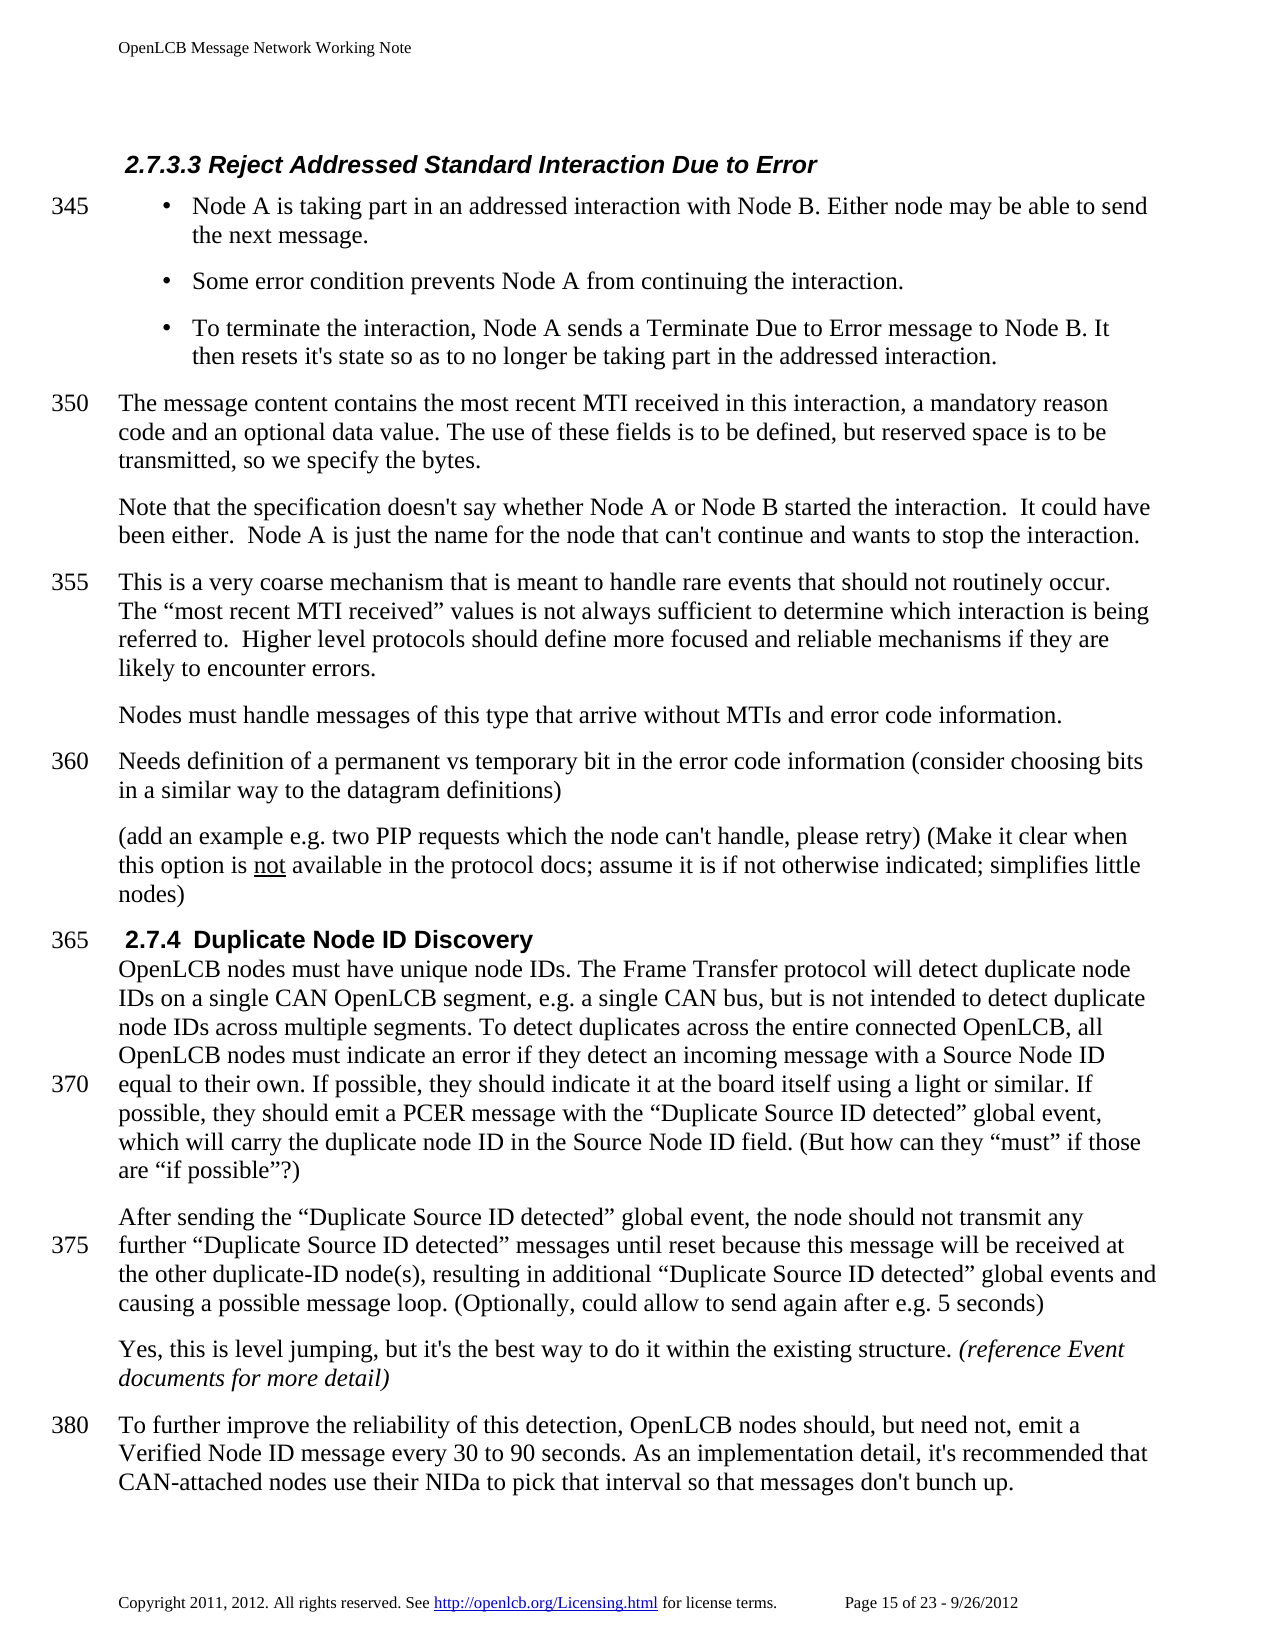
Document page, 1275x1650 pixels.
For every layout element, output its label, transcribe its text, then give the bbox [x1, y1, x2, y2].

list To terminate the interaction, Node A sends a Terminate Due to Error message to Node B. It then resets it's state so as to no longer be taking part in the addressed interaction. [162, 313, 1157, 370]
list Some error condition prevents Node A from continuing the interaction. [162, 266, 1157, 295]
subtitle Reject Addressed Standard Interaction Due to Error [118, 150, 1157, 178]
list Node A is taking part in an addressed interaction with Node B. Either node may be able to send the next message. [162, 191, 1157, 248]
text The message content contains the most recent MTI received in this interaction, a mandatory reason code and an optional data value. The use of these fields is to be defined, but reserved space is to be transmitted, so we specify the bytes. [118, 388, 1157, 474]
text Yes, this is level jumping, but it's the best way to do it within the existing structure. (reference Event documents for more detail) [118, 1334, 1157, 1392]
text To further improve the reliability of this detection, OpenLCB nodes should, but need not, emit a Verified Node ID message every 30 to 90 seconds. As an implementation detail, it's recommended that CAN-attached nodes use their NIDa to pick that interval so that messages don't bunch up. [118, 1410, 1157, 1496]
text (add an example e.g. two PIP requests which the node can't handle, please retry) (Make it clear when this option is not available in the protocol docs; assume it is if not otherwise indicated; simplifies little nodes) [118, 821, 1157, 908]
text After sending the “Duplicate Source ID detected” global event, the node should not transmit any further “Duplicate Source ID detected” messages until reset because this message will be received at the other duplicate-ID node(s), resulting in additional “Duplicate Source ID detected” global events and causing a possible message loop. (Optionally, could allow to send again after e.g. 5 seconds) [118, 1202, 1157, 1317]
text This is a very coarse mechanism that is meant to handle rare events that should not routinely occur. The “most recent MTI received” values is not always sufficient to determine which interaction is being referred to. Higher level protocols should define more focused and reliable mechanisms if they are likely to encounter errors. [118, 567, 1157, 682]
text Nodes must handle messages of this type that arrive without MTIs and error code information. [118, 700, 1157, 728]
text Note that the specification doesn't say whether Node A or Node B started the interaction. It could have been either. Node A is just the name for the node that can't continue and wants to stop the interaction. [118, 492, 1157, 549]
text OpenLCB nodes must have unique node IDs. The Frame Transfer protocol will detect duplicate node IDs on a single CAN OpenLCB segment, e.g. a single CAN bus, but is not intended to detect duplicate node IDs across multiple segments. To detect duplicates across the entire connected OpenLCB, all OpenLCB nodes must indicate an error if they detect an incoming message with a Source Node ID equal to their own. If possible, they should indicate it at the board itself using a light or similar. If possible, they should emit a PCER message with the “Duplicate Source ID detected” global event, which will carry the duplicate node ID in the Source Node ID field. (But how can they “must” if those are “if possible”?) [118, 954, 1157, 1184]
text Needs definition of a permanent vs temporary bit in the error code information (consider choosing bits in a similar way to the datagram definitions) [118, 746, 1157, 804]
subtitle Duplicate Node ID Discovery [118, 925, 1157, 954]
